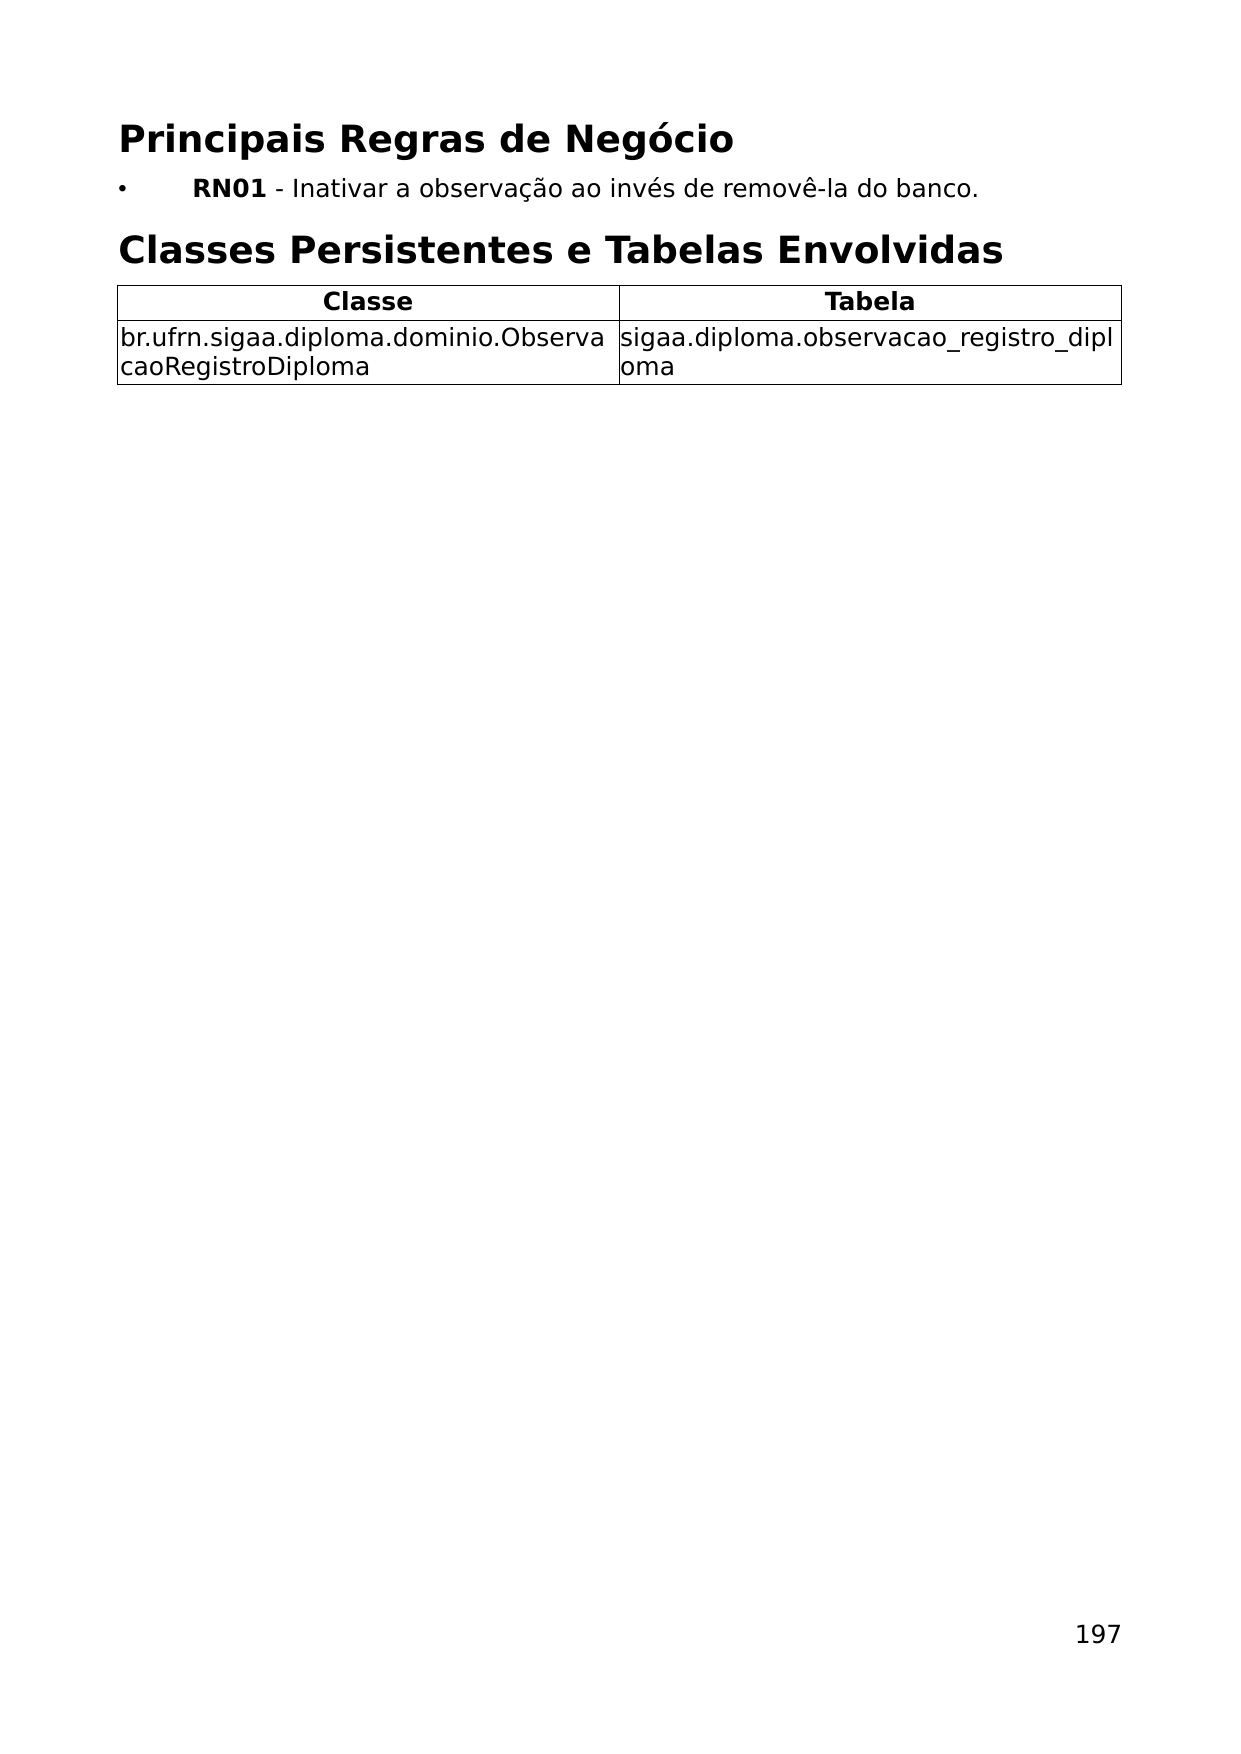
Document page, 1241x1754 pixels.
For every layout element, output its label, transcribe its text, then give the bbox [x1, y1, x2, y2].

subtitle Principais Regras de Negócio [118, 118, 1122, 162]
table_header Tabela [620, 286, 1121, 320]
table_cell sigaa.diploma.observacao_registro_diploma [620, 321, 1121, 384]
list RN01 - Inativar a observação ao invés de removê-la do banco. [118, 174, 1122, 203]
table_cell br.ufrn.sigaa.diploma.dominio.ObservacaoRegistroDiploma [118, 321, 619, 384]
table_header Classe [118, 286, 619, 320]
subtitle Classes Persistentes e Tabelas Envolvidas [118, 228, 1122, 272]
